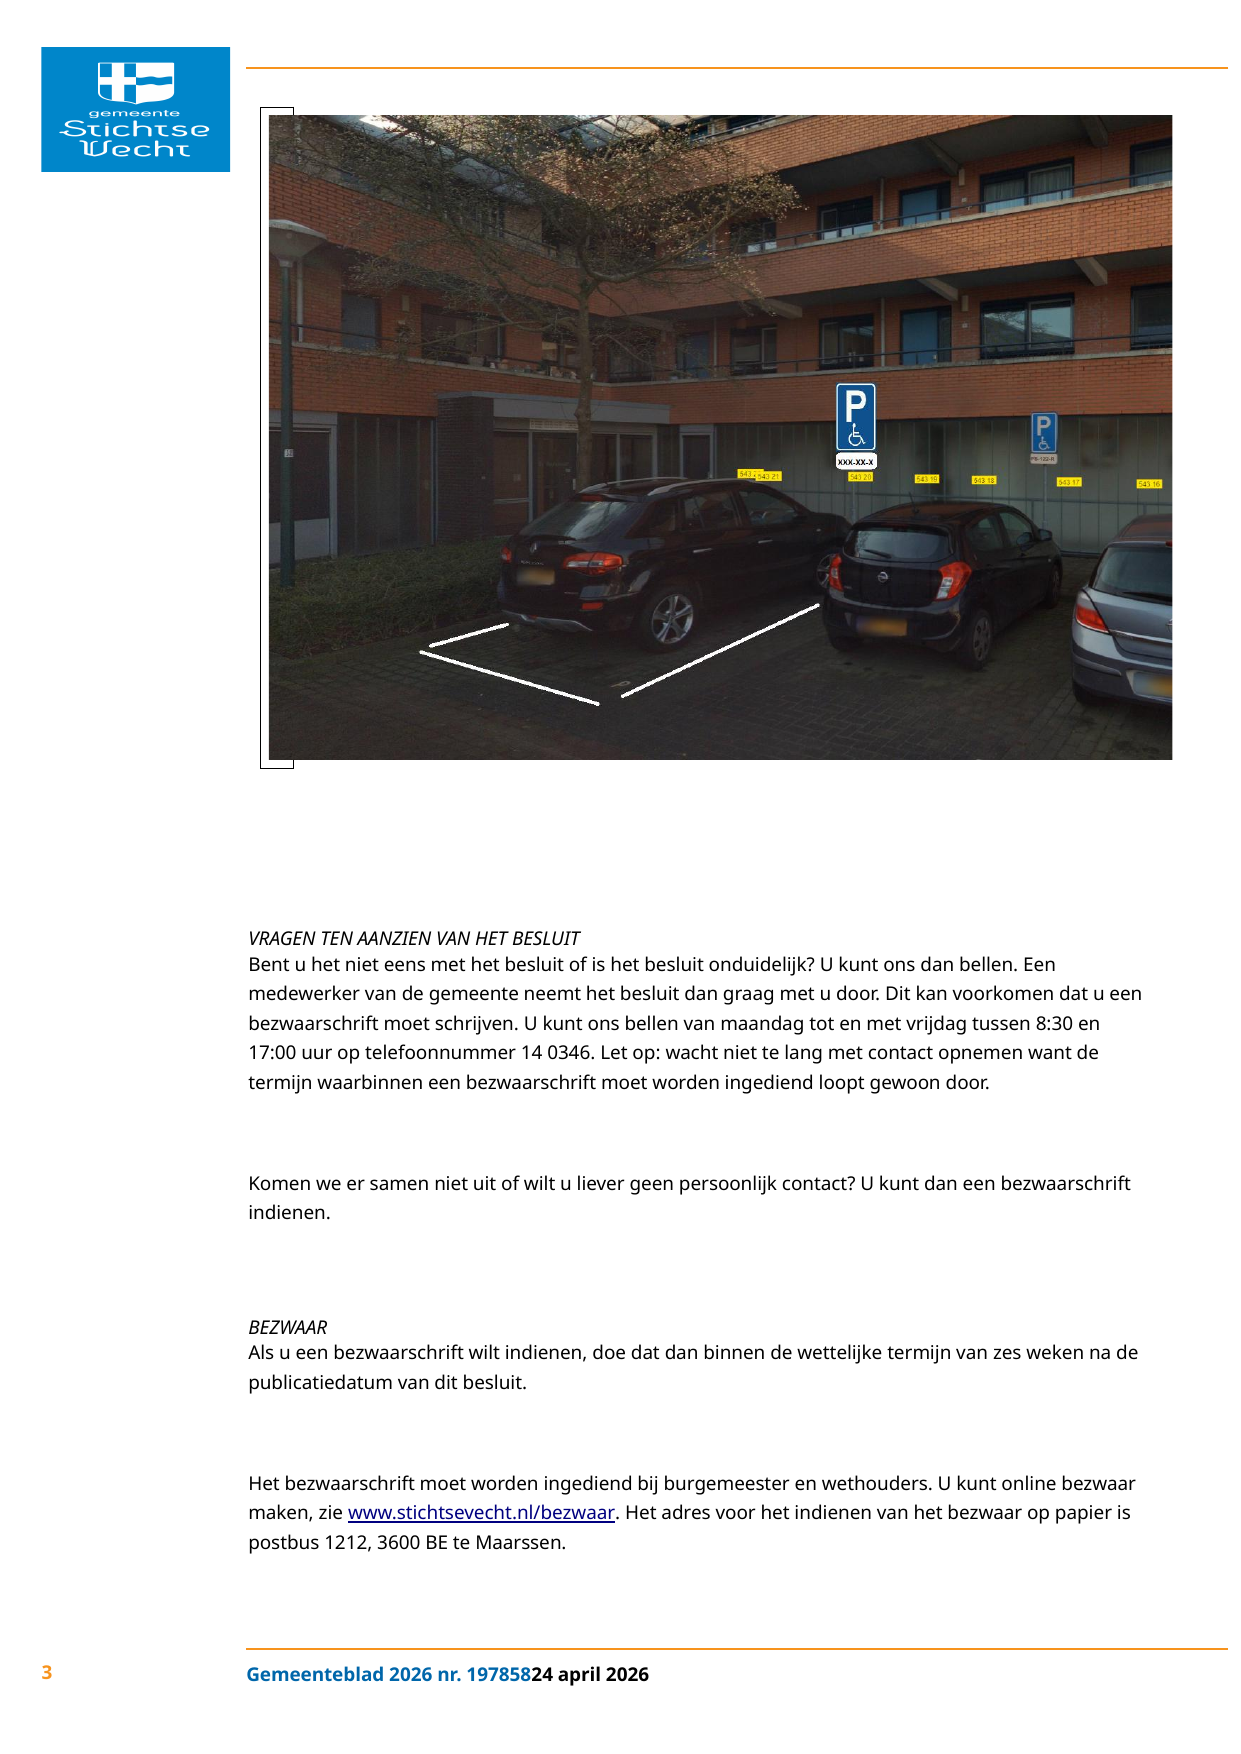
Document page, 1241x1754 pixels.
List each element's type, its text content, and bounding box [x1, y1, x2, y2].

picture [137, 63, 174, 103]
picture [268, 115, 1173, 760]
text Komen we er samen niet uit of wilt u liever geen persoonlijk contact? U kunt dan een bezwaarschrift indienen. [248, 1170, 1152, 1225]
text Bent u het niet eens met het besluit of is het besluit onduidelijk? U kunt ons dan bellen. Een medewerker van de gemeente neemt het besluit dan graag met u door. Dit kan voorkomen dat u een bezwaarschrift moet schrijven. U kunt ons bellen van maandag tot en met vrijdag tussen 8:30 en 17:00 uur op telefoonnummer 14 0346. Let op: wacht niet te lang met contact opnemen want de termijn waarbinnen een bezwaarschrift moet worden ingediend loopt gewoon door. [248, 951, 1152, 1095]
text VRAGEN TEN AANZIEN VAN HET BESLUIT [248, 925, 1152, 951]
text BEZWAAR [248, 1314, 1152, 1339]
picture [99, 63, 135, 101]
text Het bezwaarschrift moet worden ingediend bij burgemeester en wethouders. U kunt online bezwaar maken, zie www.stichtsevecht.nl/bezwaar. Het adres voor het indienen van het bezwaar op papier is postbus 1212, 3600 BE te Maarssen. [248, 1470, 1152, 1555]
text Als u een bezwaarschrift wilt indienen, doe dat dan binnen de wettelijke termijn van zes weken na de publicatiedatum van dit besluit. [248, 1339, 1152, 1395]
